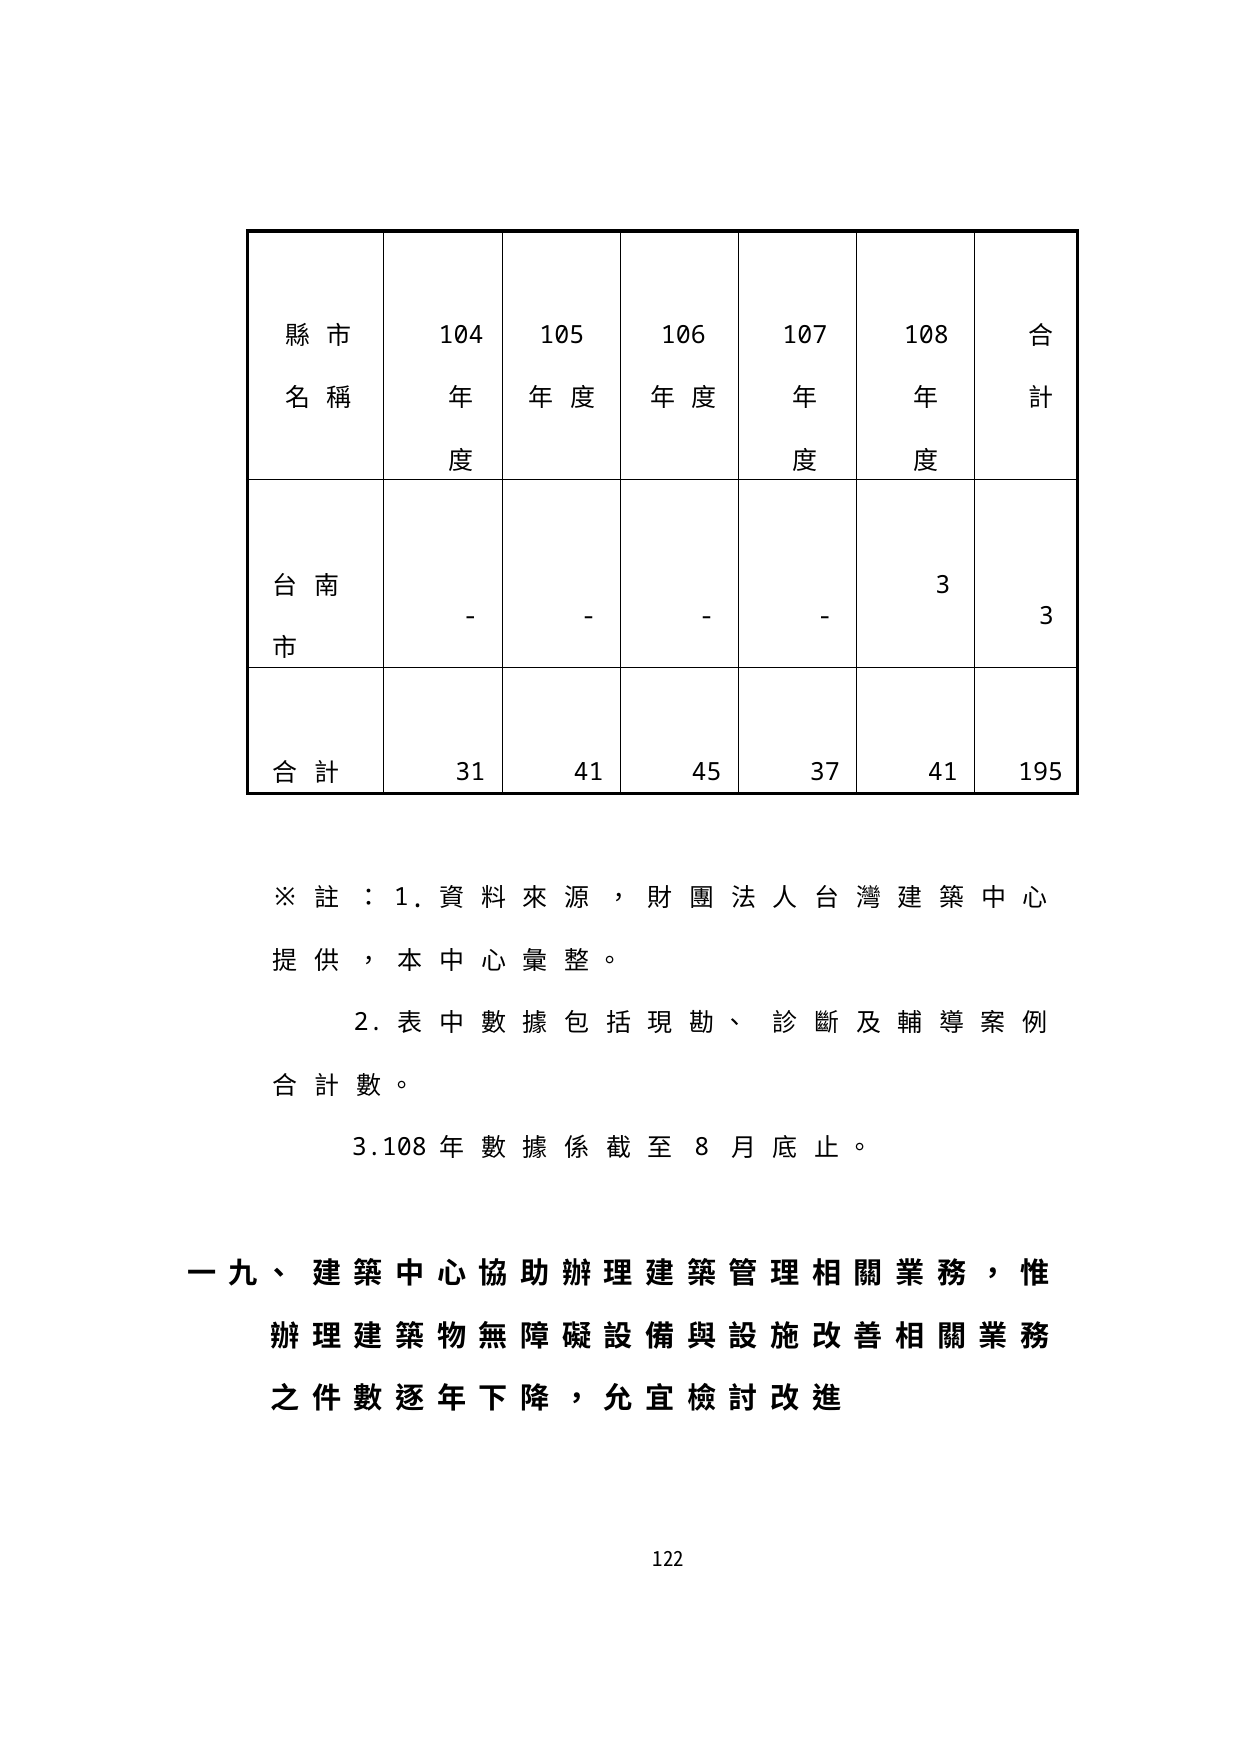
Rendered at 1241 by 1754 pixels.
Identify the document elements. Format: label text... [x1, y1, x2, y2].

table_cell 41 [857, 668, 974, 792]
table_cell 3 [975, 480, 1076, 667]
table_cell - [739, 480, 856, 667]
table_cell 37 [739, 668, 856, 792]
table_cell 41 [503, 668, 620, 792]
table_cell 195 [975, 668, 1076, 792]
table_header 105年度 [503, 233, 620, 479]
table_cell - [384, 480, 502, 667]
table_header 108年度 [857, 233, 974, 479]
text 3.108年數據係截至8月底止。 [201, 1104, 1056, 1167]
table_cell 31 [384, 668, 502, 792]
table_header 106年度 [621, 233, 738, 479]
table_header 合計 [975, 233, 1076, 479]
table_cell 3 [857, 480, 974, 667]
text ※註：1.資料來源，財團法人台灣建築中心提供，本中心彙整。 [233, 854, 1056, 979]
table_cell - [503, 480, 620, 667]
table_cell 合計 [249, 668, 383, 792]
text 一九、建築中心協助辦理建築管理相關業務，惟辦理建築物無障礙設備與設施改善相關業務之件數逐年下降，允宜檢討改進 [181, 1229, 1056, 1417]
table_header 104年度 [384, 233, 502, 479]
table_header 107年度 [739, 233, 856, 479]
table_cell 台南市 [249, 480, 383, 667]
table_cell - [621, 480, 738, 667]
text 2.表中數據包括現勘、診斷及輔導案例合計數。 [240, 979, 1056, 1104]
table_header 縣市名稱 [249, 233, 383, 479]
table_cell 45 [621, 668, 738, 792]
